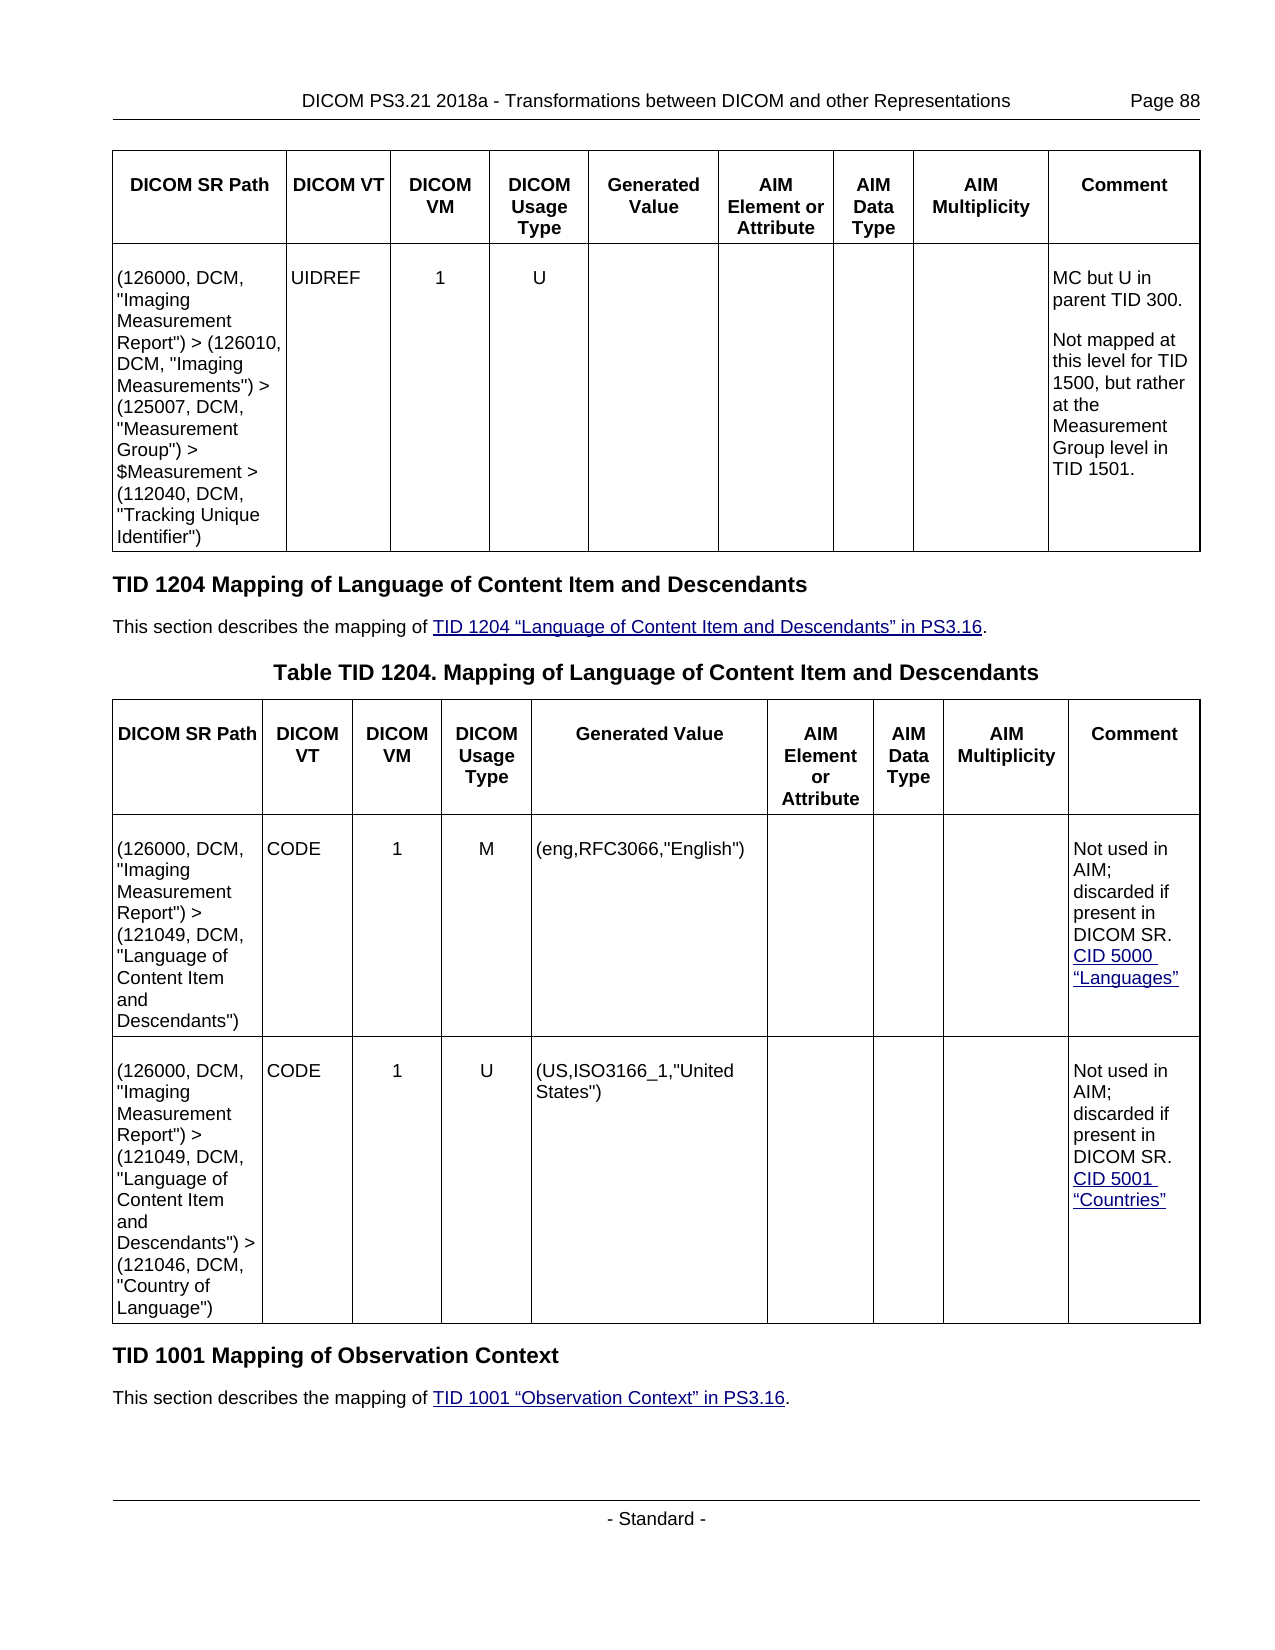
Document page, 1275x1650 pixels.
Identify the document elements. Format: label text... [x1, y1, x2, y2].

table_header DICOM VM [391, 151, 489, 243]
text TID 1204 Mapping of Language of Content Item and Descendants [112, 571, 1200, 597]
table_header Comment [1069, 700, 1199, 813]
table_header AIM Multiplicity [914, 151, 1048, 243]
table_cell M [442, 815, 531, 1036]
table_cell 1 [353, 815, 441, 1036]
table_cell CODE [263, 815, 352, 1036]
table_header AIM Element or Attribute [768, 700, 873, 813]
table_cell MC but U in parent TID 300. Not mapped at this level for TID 1500, but rather at the Measurement Group level in TID 1501. [1049, 244, 1199, 551]
table_header Comment [1049, 151, 1199, 243]
table_header DICOM VT [287, 151, 390, 243]
table_cell (US,ISO3166_1,"United States") [532, 1037, 767, 1322]
table_cell Not used in AIM; discarded if present in DICOM SR. CID 5000 “Languages” [1069, 815, 1199, 1036]
table_cell [589, 244, 718, 551]
table_header AIM Data Type [834, 151, 913, 243]
table_header DICOM VM [353, 700, 441, 813]
table_cell (126000, DCM, "Imaging Measurement Report") > (121049, DCM, "Language of Content Item and Descendants") > (121046, DCM, "Country of Language") [113, 1037, 262, 1322]
table_cell (126000, DCM, "Imaging Measurement Report") > (121049, DCM, "Language of Content Item and Descendants") [113, 815, 262, 1036]
table_header DICOM SR Path [113, 700, 262, 813]
table_cell (eng,RFC3066,"English") [532, 815, 767, 1036]
table_cell [768, 815, 873, 1036]
table_cell Not used in AIM; discarded if present in DICOM SR. CID 5001 “Countries” [1069, 1037, 1199, 1322]
table_cell [768, 1037, 873, 1322]
table_header Generated Value [589, 151, 718, 243]
table_header DICOM Usage Type [442, 700, 531, 813]
text TID 1001 Mapping of Observation Context [112, 1342, 1200, 1368]
table_cell [719, 244, 833, 551]
table_cell UIDREF [287, 244, 390, 551]
table_cell CODE [263, 1037, 352, 1322]
table_cell [874, 1037, 943, 1322]
table_header Generated Value [532, 700, 767, 813]
table_cell [944, 1037, 1068, 1322]
table_cell U [442, 1037, 531, 1322]
table_header DICOM VT [263, 700, 352, 813]
table_header AIM Data Type [874, 700, 943, 813]
table_header DICOM Usage Type [490, 151, 588, 243]
table_cell [874, 815, 943, 1036]
table_cell [834, 244, 913, 551]
text Table TID 1204. Mapping of Language of Content Item and Descendants [112, 660, 1200, 686]
table_cell [944, 815, 1068, 1036]
text This section describes the mapping of TID 1001 “Observation Context” in PS3.16. [112, 1387, 1200, 1408]
table_header AIM Element or Attribute [719, 151, 833, 243]
table_header AIM Multiplicity [944, 700, 1068, 813]
table_cell 1 [353, 1037, 441, 1322]
table_header DICOM SR Path [113, 151, 286, 243]
text This section describes the mapping of TID 1204 “Language of Content Item and Descendants” in PS3.16. [112, 616, 1200, 637]
table_cell 1 [391, 244, 489, 551]
table_cell [914, 244, 1048, 551]
table_cell (126000, DCM, "Imaging Measurement Report") > (126010, DCM, "Imaging Measurements") > (125007, DCM, "Measurement Group") > $Measurement > (112040, DCM, "Tracking Unique Identifier") [113, 244, 286, 551]
table_cell U [490, 244, 588, 551]
